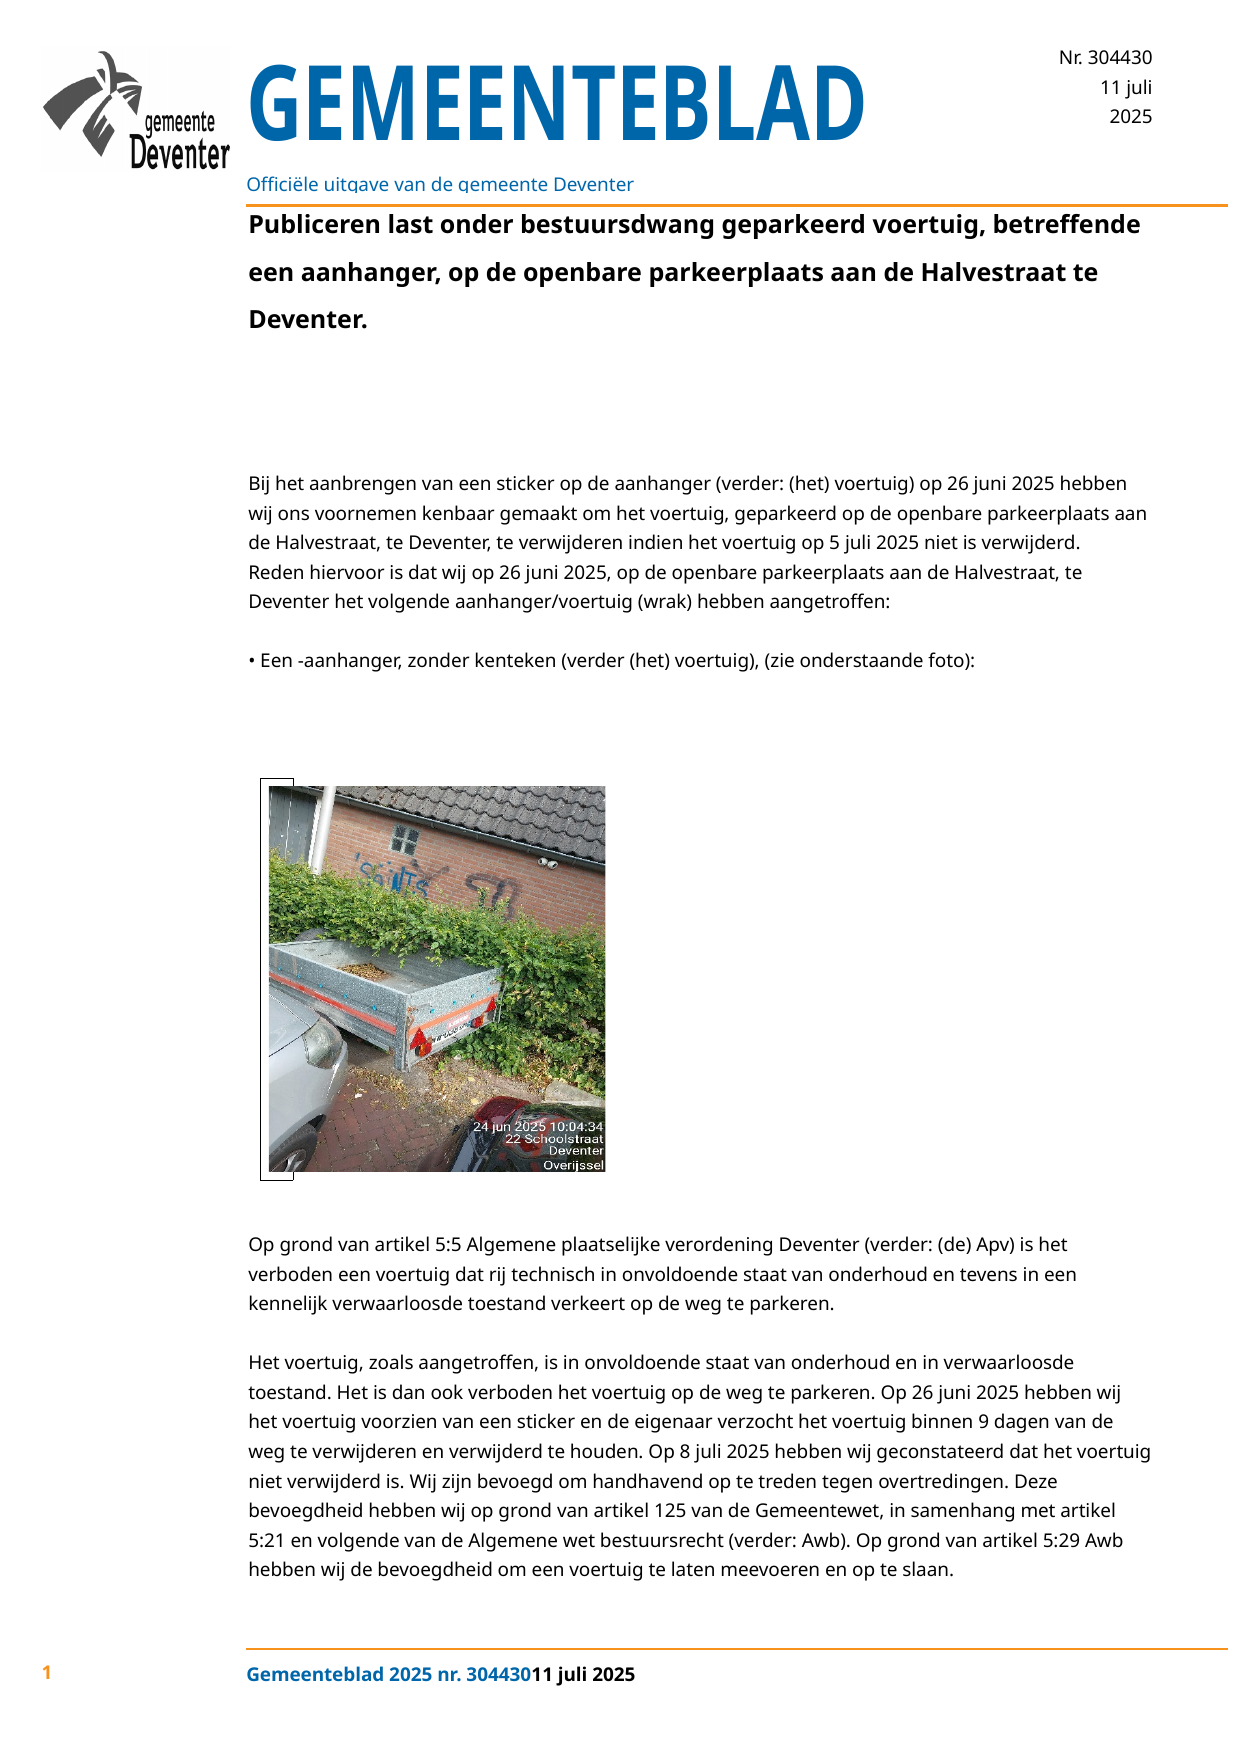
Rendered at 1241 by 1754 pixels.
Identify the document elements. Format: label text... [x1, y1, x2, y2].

text Publiceren last onder bestuursdwang geparkeerd voertuig, betreffende een aanhanger, op de openbare parkeerplaats aan de Halvestraat te Deventer. [248, 207, 1152, 336]
text • Een -aanhanger, zonder kenteken (verder (het) voertuig), (zie onderstaande foto): [248, 648, 1152, 673]
text Bij het aanbrengen van een sticker op de aanhanger (verder: (het) voertuig) op 26 juni 2025 hebben wij ons voornemen kenbaar gemaakt om het voertuig, geparkeerd op de openbare parkeerplaats aan de Halvestraat, te Deventer, te verwijderen indien het voertuig op 5 juli 2025 niet is verwijderd. [248, 470, 1152, 555]
text Het voertuig, zoals aangetroffen, is in onvoldoende staat van onderhoud en in verwaarloosde toestand. Het is dan ook verboden het voertuig op de weg te parkeren. Op 26 juni 2025 hebben wij het voertuig voorzien van een sticker en de eigenaar verzocht het voertuig binnen 9 dagen van de weg te verwijderen en verwijderd te houden. Op 8 juli 2025 hebben wij geconstateerd dat het voertuig niet verwijderd is. Wij zijn bevoegd om handhavend op te treden tegen overtredingen. Deze bevoegdheid hebben wij op grond van artikel 125 van de Gemeentewet, in samenhang met artikel 5:21 en volgende van de Algemene wet bestuursrecht (verder: Awb). Op grond van artikel 5:29 Awb hebben wij de bevoegdheid om een voertuig te laten meevoeren en op te slaan. [248, 1349, 1152, 1582]
text Reden hiervoor is dat wij op 26 juni 2025, op de openbare parkeerplaats aan de Halvestraat, te Deventer het volgende aanhanger/voertuig (wrak) hebben aangetroffen: [248, 559, 1152, 614]
text Op grond van artikel 5:5 Algemene plaatselijke verordening Deventer (verder: (de) Apv) is het verboden een voertuig dat rij technisch in onvoldoende staat van onderhoud en tevens in een kennelijk verwaarloosde toestand verkeert op de weg te parkeren. [248, 1231, 1152, 1316]
picture [268, 786, 606, 1172]
picture [41, 47, 231, 172]
